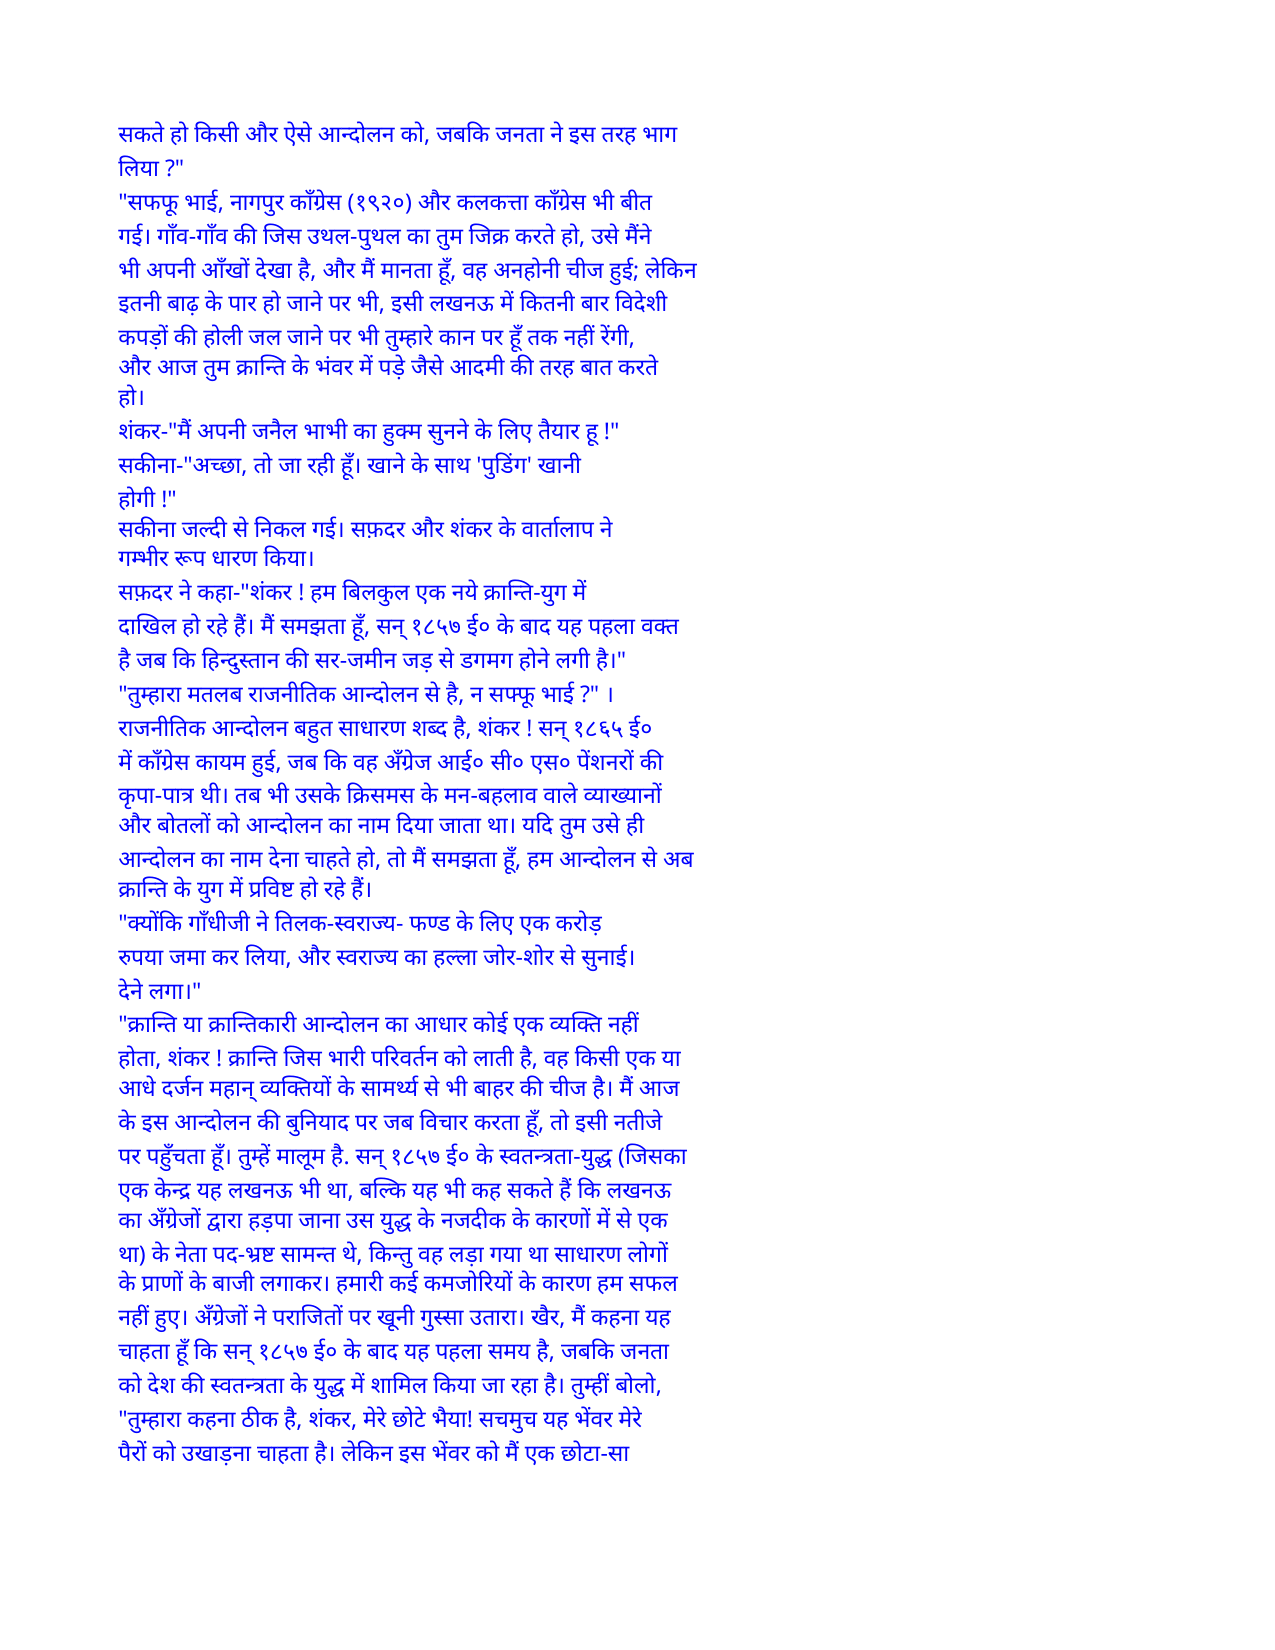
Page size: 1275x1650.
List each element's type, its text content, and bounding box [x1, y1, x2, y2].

text दाखिल हो रहे हैं। मैं समझता हूँ, सन् १८५७ ई० के बाद यह पहला वक्त [118, 610, 1157, 644]
text "क्रान्ति या क्रान्तिकारी आन्दोलन का आधार कोई एक व्यक्ति नहीं [118, 1008, 1157, 1042]
text को देश की स्वतन्त्रता के युद्ध में शामिल किया जा रहा है। तुम्हीं बोलो, [118, 1369, 1157, 1403]
text का अँग्रेजों द्वारा हड़पा जाना उस युद्ध के नजदीक के कारणों में से एक [118, 1208, 1157, 1237]
text इतनी बाढ़ के पार हो जाने पर भी, इसी लखनऊ में कितनी बार विदेशी [118, 287, 1157, 321]
text कपड़ों की होली जल जाने पर भी तुम्हारे कान पर हूँ तक नहीं रेंगी, [118, 321, 1157, 355]
text होगी !" [118, 483, 1157, 516]
text "सफफू भाई, नागपुर काँग्रेस (१९२०) और कलकत्ता काँग्रेस भी बीत [118, 186, 1157, 220]
text शंकर-"मैं अपनी जनैल भाभी का हुक्म सुनने के लिए तैयार हू !" [118, 415, 1157, 449]
text सफ़दर ने कहा-"शंकर ! हम बिलकुल एक नये क्रान्ति-युग में [118, 576, 1157, 610]
text और आज तुम क्रान्ति के भंवर में पड़े जैसे आदमी की तरह बात करते [118, 355, 1157, 385]
text होता, शंकर ! क्रान्ति जिस भारी परिवर्तन को लाती है, वह किसी एक या [118, 1042, 1157, 1076]
text था) के नेता पद-भ्रष्ट सामन्त थे, किन्तु वह लड़ा गया था साधारण लोगों [118, 1237, 1157, 1271]
text में कॉंग्रेस कायम हुई, जब कि वह अँग्रेज आई० सी० एस० पेंशनरों की [118, 746, 1157, 779]
text सकीना-"अच्छा, तो जा रही हूँ। खाने के साथ 'पुडिंग' खानी [118, 449, 1157, 483]
text पैरों को उखाड़ना चाहता है। लेकिन इस भेंवर को मैं एक छोटा-सा [118, 1437, 1157, 1471]
text सकते हो किसी और ऐसे आन्दोलन को, जबकि जनता ने इस तरह भाग [118, 118, 1157, 152]
text "तुम्हारा मतलब राजनीतिक आन्दोलन से है, न सफ्फू भाई ?" । [118, 678, 1157, 712]
text "तुम्हारा कहना ठीक है, शंकर, मेरे छोटे भैया! सचमुच यह भेंवर मेरे [118, 1403, 1157, 1437]
text आन्दोलन का नाम देना चाहते हो, तो मैं समझता हूँ, हम आन्दोलन से अब [118, 843, 1157, 877]
text सकीना जल्दी से निकल गई। सफ़दर और शंकर के वार्तालाप ने [118, 516, 1157, 546]
text एक केन्द्र यह लखनऊ भी था, बल्कि यह भी कह सकते हैं कि लखनऊ [118, 1174, 1157, 1208]
text आधे दर्जन महान् व्यक्तियों के सामर्थ्य से भी बाहर की चीज है। मैं आज [118, 1076, 1157, 1106]
text क्रान्ति के युग में प्रविष्ट हो रहे हैं। [118, 877, 1157, 907]
text गई। गाँव-गाँव की जिस उथल-पुथल का तुम जिक्र करते हो, उसे मैंने [118, 220, 1157, 253]
text रुपया जमा कर लिया, और स्वराज्य का हल्ला जोर-शोर से सुनाई। [118, 941, 1157, 974]
text के इस आन्दोलन की बुनियाद पर जब विचार करता हूँ, तो इसी नतीजे [118, 1106, 1157, 1140]
text और बोतलों को आन्दोलन का नाम दिया जाता था। यदि तुम उसे ही [118, 813, 1157, 843]
text कृपा-पात्र थी। तब भी उसके क्रिसमस के मन-बहलाव वाले व्याख्यानों [118, 779, 1157, 813]
text हो। [118, 385, 1157, 415]
text चाहता हूँ कि सन् १८५७ ई० के बाद यह पहला समय है, जबकि जनता [118, 1335, 1157, 1369]
text है जब कि हिन्दुस्तान की सर-जमीन जड़ से डगमग होने लगी है।" [118, 644, 1157, 678]
text "क्योंकि गाँधीजी ने तिलक-स्वराज्य- फण्ड के लिए एक करोड़ [118, 907, 1157, 941]
text नहीं हुए। अँग्रेजों ने पराजितों पर खूनी गुस्सा उतारा। खैर, मैं कहना यह [118, 1301, 1157, 1335]
text भी अपनी आँखों देखा है, और मैं मानता हूँ, वह अनहोनी चीज हुई; लेकिन [118, 253, 1157, 287]
text के प्राणों के बाजी लगाकर। हमारी कई कमजोरियों के कारण हम सफल [118, 1271, 1157, 1301]
text राजनीतिक आन्दोलन बहुत साधारण शब्द है, शंकर ! सन् १८६५ ई० [118, 712, 1157, 746]
text गम्भीर रूप धारण किया। [118, 546, 1157, 576]
text पर पहुँचता हूँ। तुम्हें मालूम है. सन् १८५७ ई० के स्वतन्त्रता-युद्ध (जिसका [118, 1140, 1157, 1174]
text देने लगा।" [118, 974, 1157, 1008]
text लिया ?" [118, 152, 1157, 186]
